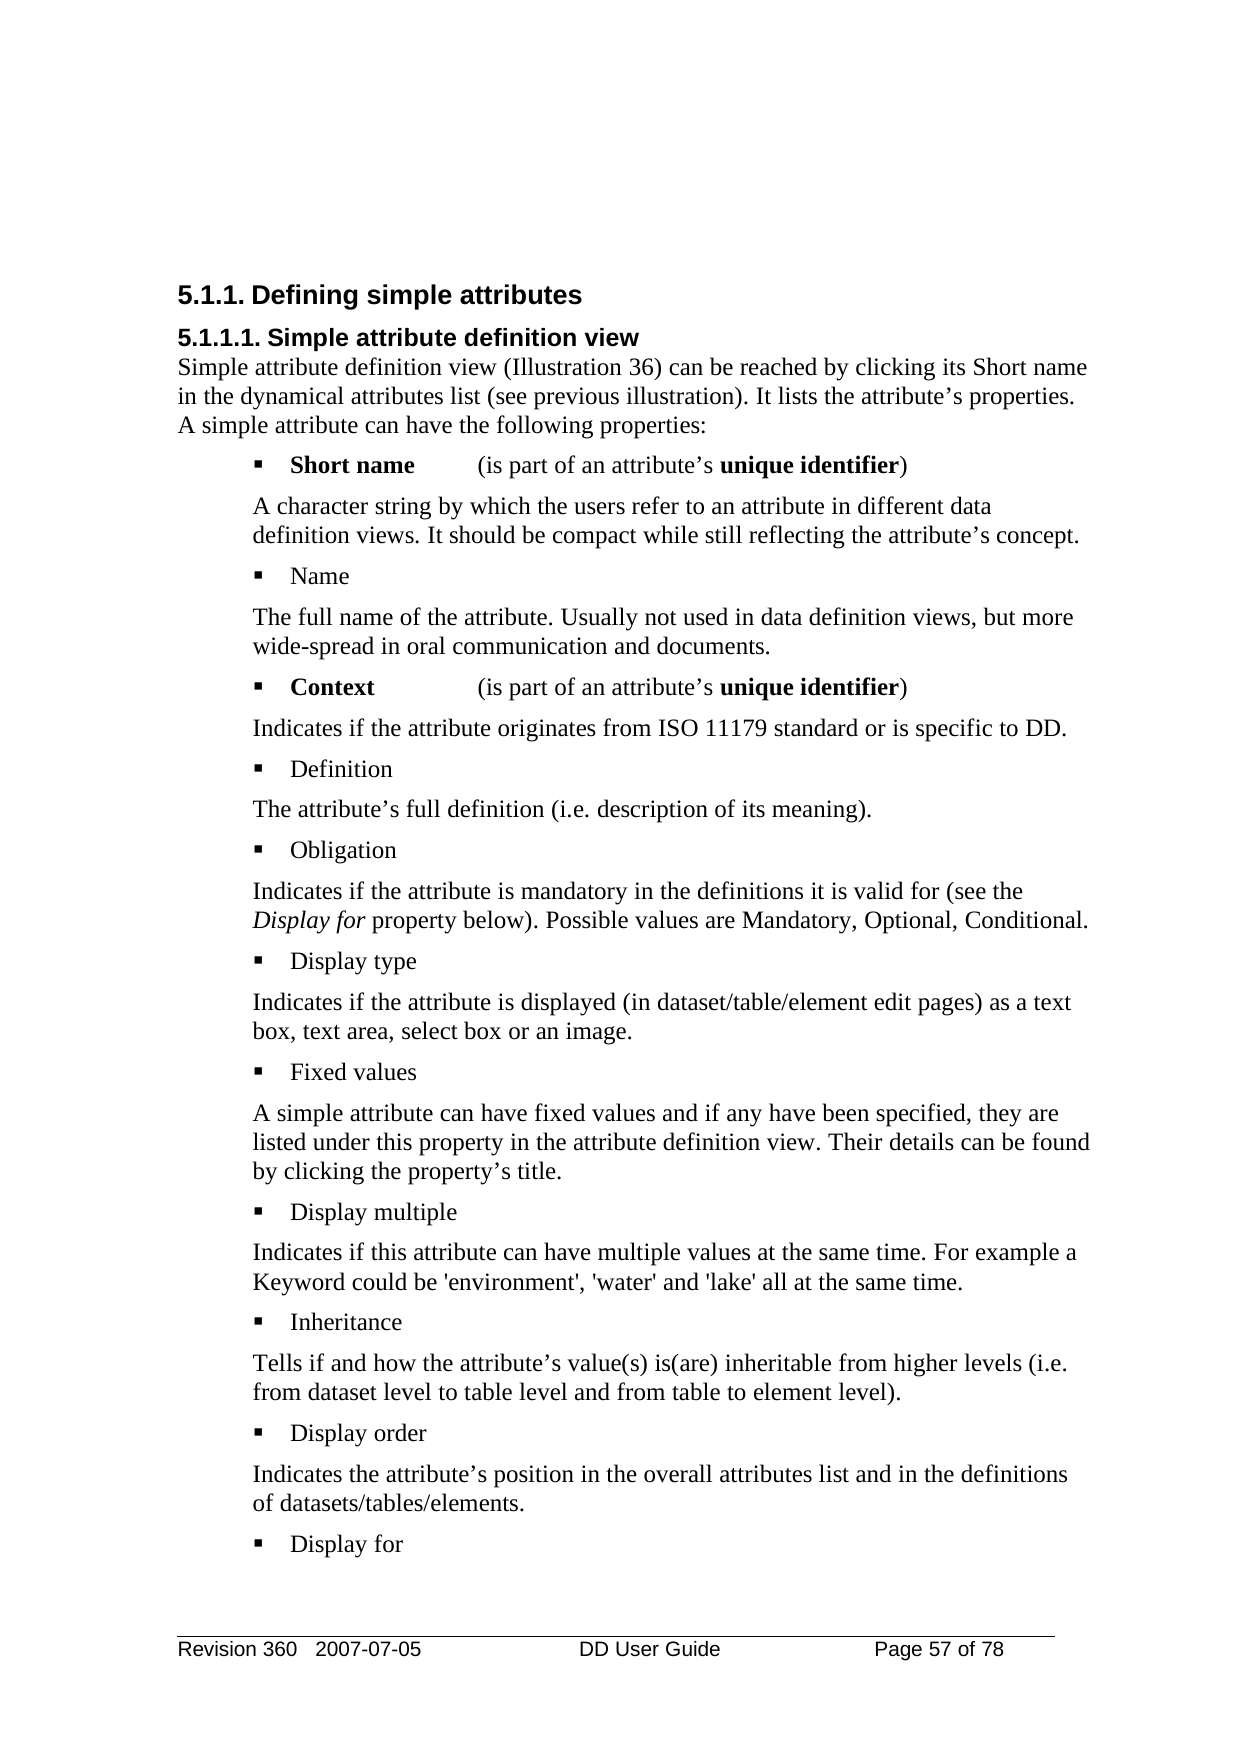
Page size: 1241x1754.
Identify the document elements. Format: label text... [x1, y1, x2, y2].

list Display order [252, 1418, 1092, 1447]
list Obligation [252, 835, 1092, 864]
list Definition [252, 753, 1092, 783]
subtitle Simple attribute definition view [177, 322, 1092, 351]
list Display multiple [252, 1196, 1092, 1226]
text The full name of the attribute. Usually not used in data definition views, but more wide-spread in oral communication and documents. [252, 602, 1092, 660]
list Short name (is part of an attribute’s unique identifier) [252, 450, 1092, 479]
list Display type [252, 946, 1092, 975]
text Simple attribute definition view (Illustration 36) can be reached by clicking its Short name in the dynamical attributes list (see previous illustration). It lists the attribute’s properties. A simple attribute can have the following properties: [177, 351, 1092, 439]
list Fixed values [252, 1057, 1092, 1086]
text Indicates if the attribute originates from ISO 11179 standard or is specific to DD. [252, 713, 1092, 742]
list Display for [252, 1529, 1092, 1558]
text Indicates if the attribute is mandatory in the definitions it is valid for (see the Display for property below). Possible values are Mandatory, Optional, Conditional. [252, 876, 1092, 934]
text A simple attribute can have fixed values and if any have been specified, they are listed under this property in the attribute definition view. Their details can be found by clicking the property’s title. [252, 1097, 1092, 1185]
text Indicates if the attribute is displayed (in dataset/table/element edit pages) as a text box, text area, select box or an image. [252, 987, 1092, 1045]
text Indicates the attribute’s position in the overall attributes list and in the definitions of datasets/tables/elements. [252, 1459, 1092, 1517]
subtitle Defining simple attributes [177, 279, 1092, 310]
list Context (is part of an attribute’s unique identifier) [252, 672, 1092, 701]
text A character string by which the users refer to an attribute in different data definition views. It should be compact while still reflecting the attribute’s concept. [252, 491, 1092, 549]
text The attribute’s full definition (i.e. description of its meaning). [252, 794, 1092, 823]
text Tells if and how the attribute’s value(s) is(are) inheritable from higher levels (i.e. from dataset level to table level and from table to element level). [252, 1348, 1092, 1406]
list Name [252, 561, 1092, 590]
list Inheritance [252, 1307, 1092, 1336]
text Indicates if this attribute can have multiple values at the same time. For example a Keyword could be 'environment', 'water' and 'lake' all at the same time. [252, 1237, 1092, 1295]
